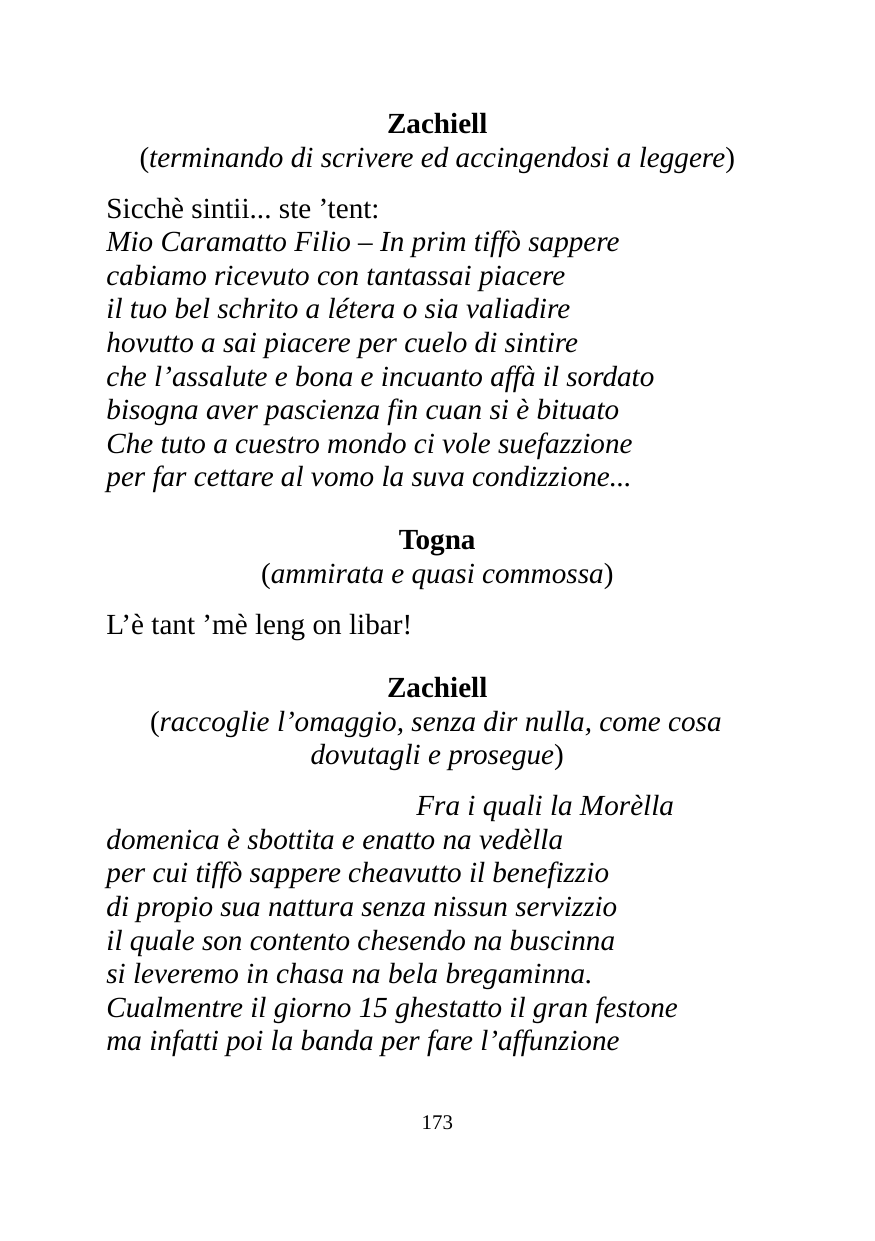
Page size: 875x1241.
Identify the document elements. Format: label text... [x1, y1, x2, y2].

text di propio sua nattura senza nissun servizzio [106, 889, 768, 923]
text Cualmentre il giorno 15 ghestatto il gran festone [106, 990, 768, 1023]
text Fra i quali la Morèlla [106, 788, 768, 822]
text il quale son contento chesendo na buscinna [106, 923, 768, 956]
text domenica è sbottita e enatto na vedèlla [106, 822, 768, 856]
text cabiamo ricevuto con tantassai piacere [106, 258, 768, 292]
text per far cettare al vomo la suva condizzione... [106, 459, 768, 493]
text L’è tant ’mè leng on libar! [106, 607, 768, 641]
text che l’assalute e bona e incuanto affà il sordato [106, 359, 768, 392]
text Che tuto a cuestro mondo ci vole suefazzione [106, 426, 768, 459]
text Zachiell (terminando di scrivere ed accingendosi a leggere) [106, 106, 768, 173]
text hovutto a sai piacere per cuelo di sintire [106, 325, 768, 359]
text Mio Caramatto Filio – In prim tiffò sappere [106, 224, 768, 258]
text Togna (ammirata e quasi commossa) [106, 522, 768, 589]
text ma infatti poi la banda per fare l’affunzione [106, 1023, 768, 1057]
text Sicchè sintii... ste ’tent: [106, 191, 768, 224]
text bisogna aver pascienza fin cuan si è bituato [106, 392, 768, 426]
text il tuo bel schrito a létera o sia valiadire [106, 292, 768, 325]
text si leveremo in chasa na bela bregaminna. [106, 956, 768, 990]
text per cui tiffò sappere cheavutto il benefizzio [106, 856, 768, 889]
text Zachiell (raccoglie l’omaggio, senza dir nulla, come cosa dovutagli e prosegue) [106, 670, 768, 771]
